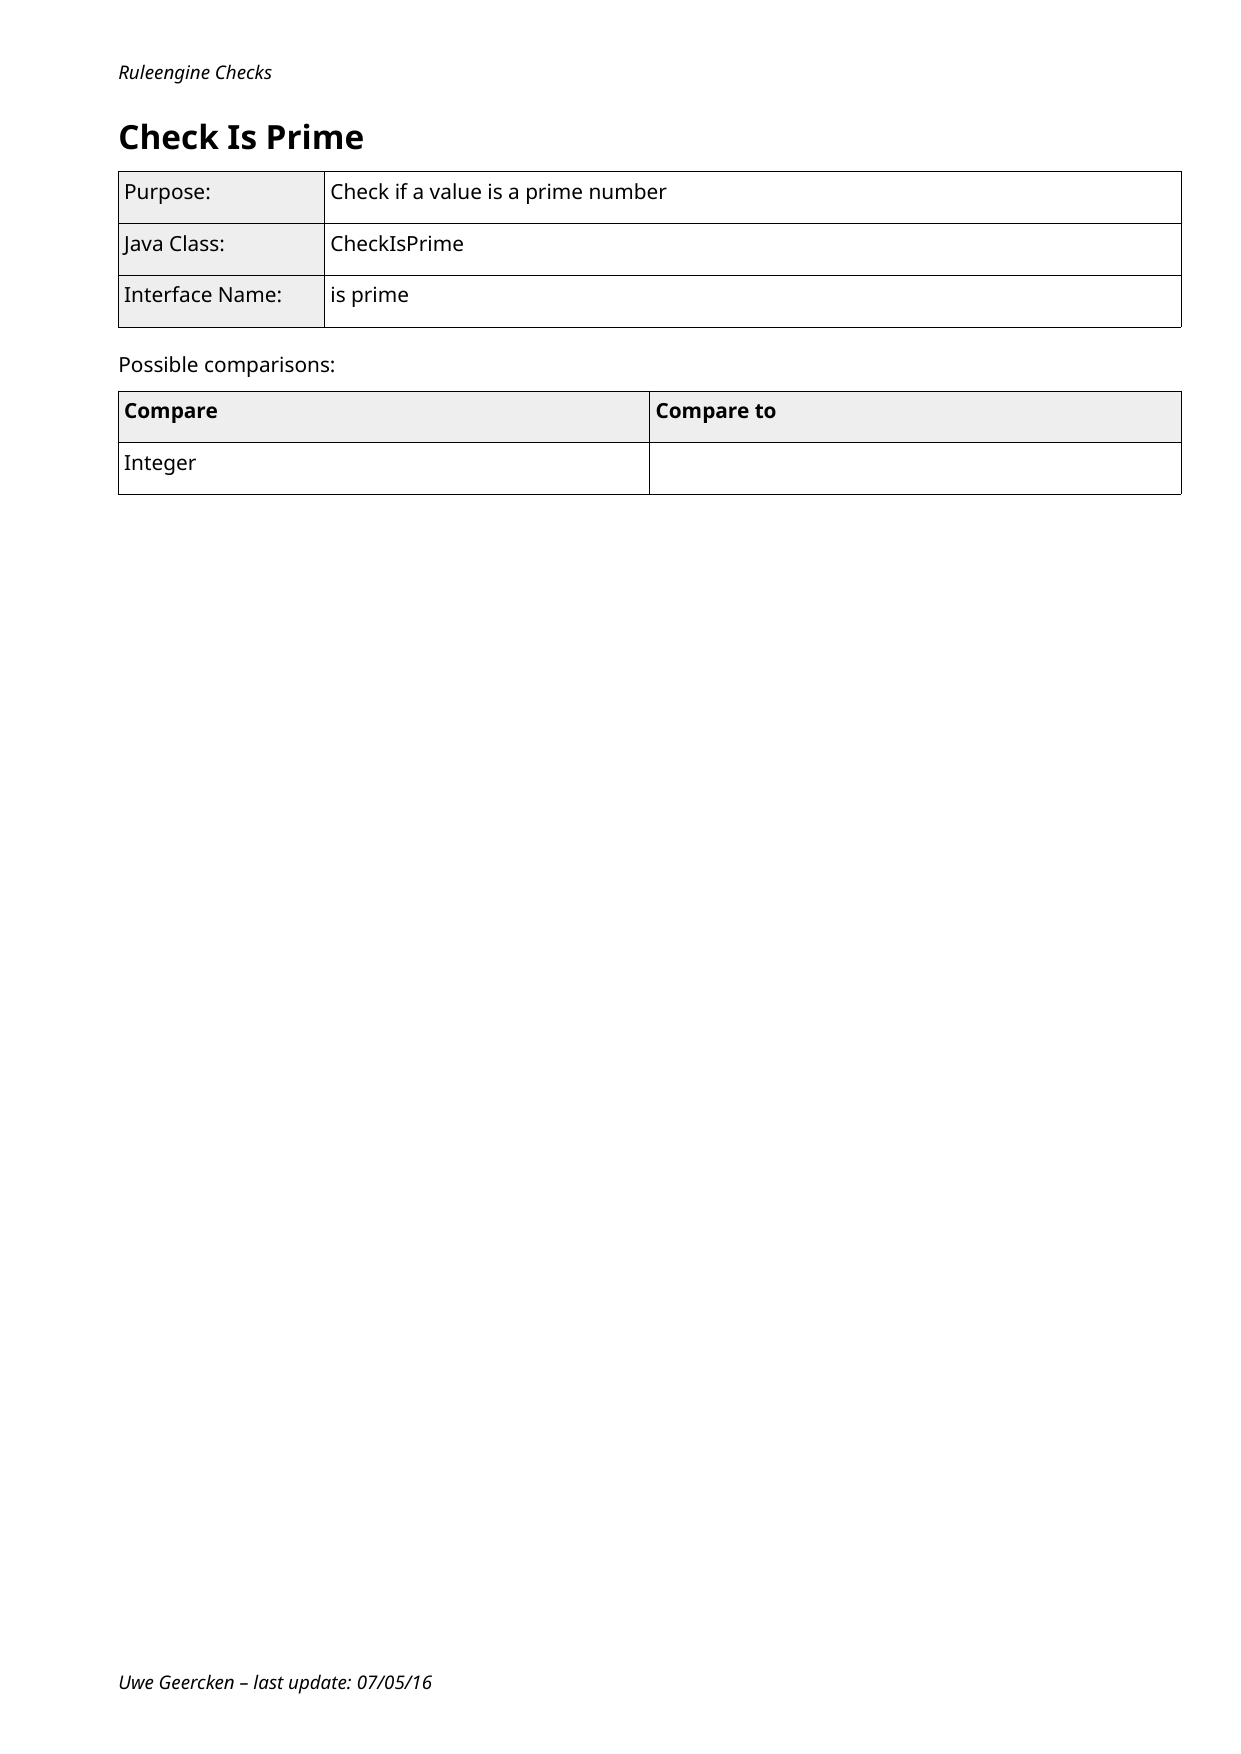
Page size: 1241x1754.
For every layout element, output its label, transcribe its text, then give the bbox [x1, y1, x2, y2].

table_cell Integer [119, 443, 649, 494]
table_cell CheckIsPrime [325, 224, 1181, 275]
table_cell is prime [325, 276, 1181, 327]
table_cell Java Class: [119, 224, 324, 275]
text Check Is Prime [118, 114, 1181, 159]
table_header Compare [119, 392, 649, 442]
table_header Compare to [650, 392, 1181, 442]
text Possible comparisons: [118, 350, 1181, 379]
table_cell Interface Name: [119, 276, 324, 327]
table_cell [650, 443, 1181, 494]
table_header Check if a value is a prime number [325, 172, 1181, 223]
table_header Purpose: [119, 172, 324, 223]
